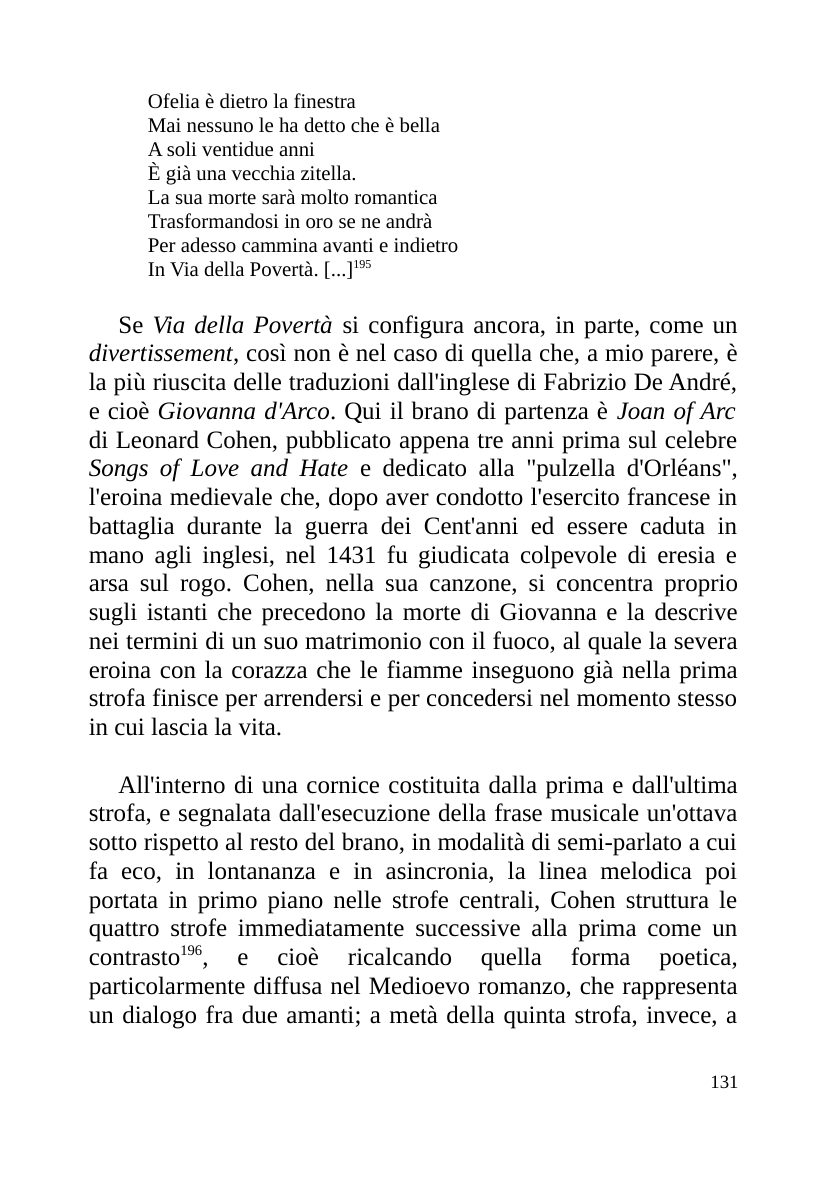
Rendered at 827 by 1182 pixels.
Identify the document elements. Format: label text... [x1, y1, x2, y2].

text Se Via della Povertà si configura ancora, in parte, come un divertissement, così non è nel caso di quella che, a mio parere, è la più riuscita delle traduzioni dall'inglese di Fabrizio De André, e cioè Giovanna d'Arco. Qui il brano di partenza è Joan of Arc di Leonard Cohen, pubblicato appena tre anni prima sul celebre Songs of Love and Hate e dedicato alla "pulzella d'Orléans", l'eroina medievale che, dopo aver condotto l'esercito francese in battaglia durante la guerra dei Cent'anni ed essere caduta in mano agli inglesi, nel 1431 fu giudicata colpevole di eresia e arsa sul rogo. Cohen, nella sua canzone, si concentra proprio sugli istanti che precedono la morte di Giovanna e la descrive nei termini di un suo matrimonio con il fuoco, al quale la severa eroina con la corazza che le fiamme inseguono già nella prima strofa finisce per arrendersi e per concedersi nel momento stesso in cui lascia la vita. [88, 310, 738, 741]
text È già una vecchia zitella. [148, 161, 679, 185]
text In Via della Povertà. [...] [148, 257, 679, 281]
text Mai nessuno le ha detto che è bella [148, 113, 679, 137]
text Trasformandosi in oro se ne andrà [148, 209, 679, 233]
text Ofelia è dietro la finestra [148, 88, 679, 113]
text All'interno di una cornice costituita dalla prima e dall'ultima strofa, e segnalata dall'esecuzione della frase musicale un'ottava sotto rispetto al resto del brano, in modalità di semi-parlato a cui fa eco, in lontananza e in asincronia, la linea melodica poi portata in primo piano nelle strofe centrali, Cohen struttura le quattro strofe immediatamente successive alla prima come un contrasto, e cioè ricalcando quella forma poetica, particolarmente diffusa nel Medioevo romanzo, che rappresenta un dialogo fra due amanti; a metà della quinta strofa, invece, a [88, 770, 738, 1028]
text La sua morte sarà molto romantica [148, 185, 679, 209]
text A soli ventidue anni [148, 137, 679, 161]
text Per adesso cammina avanti e indietro [148, 233, 679, 257]
